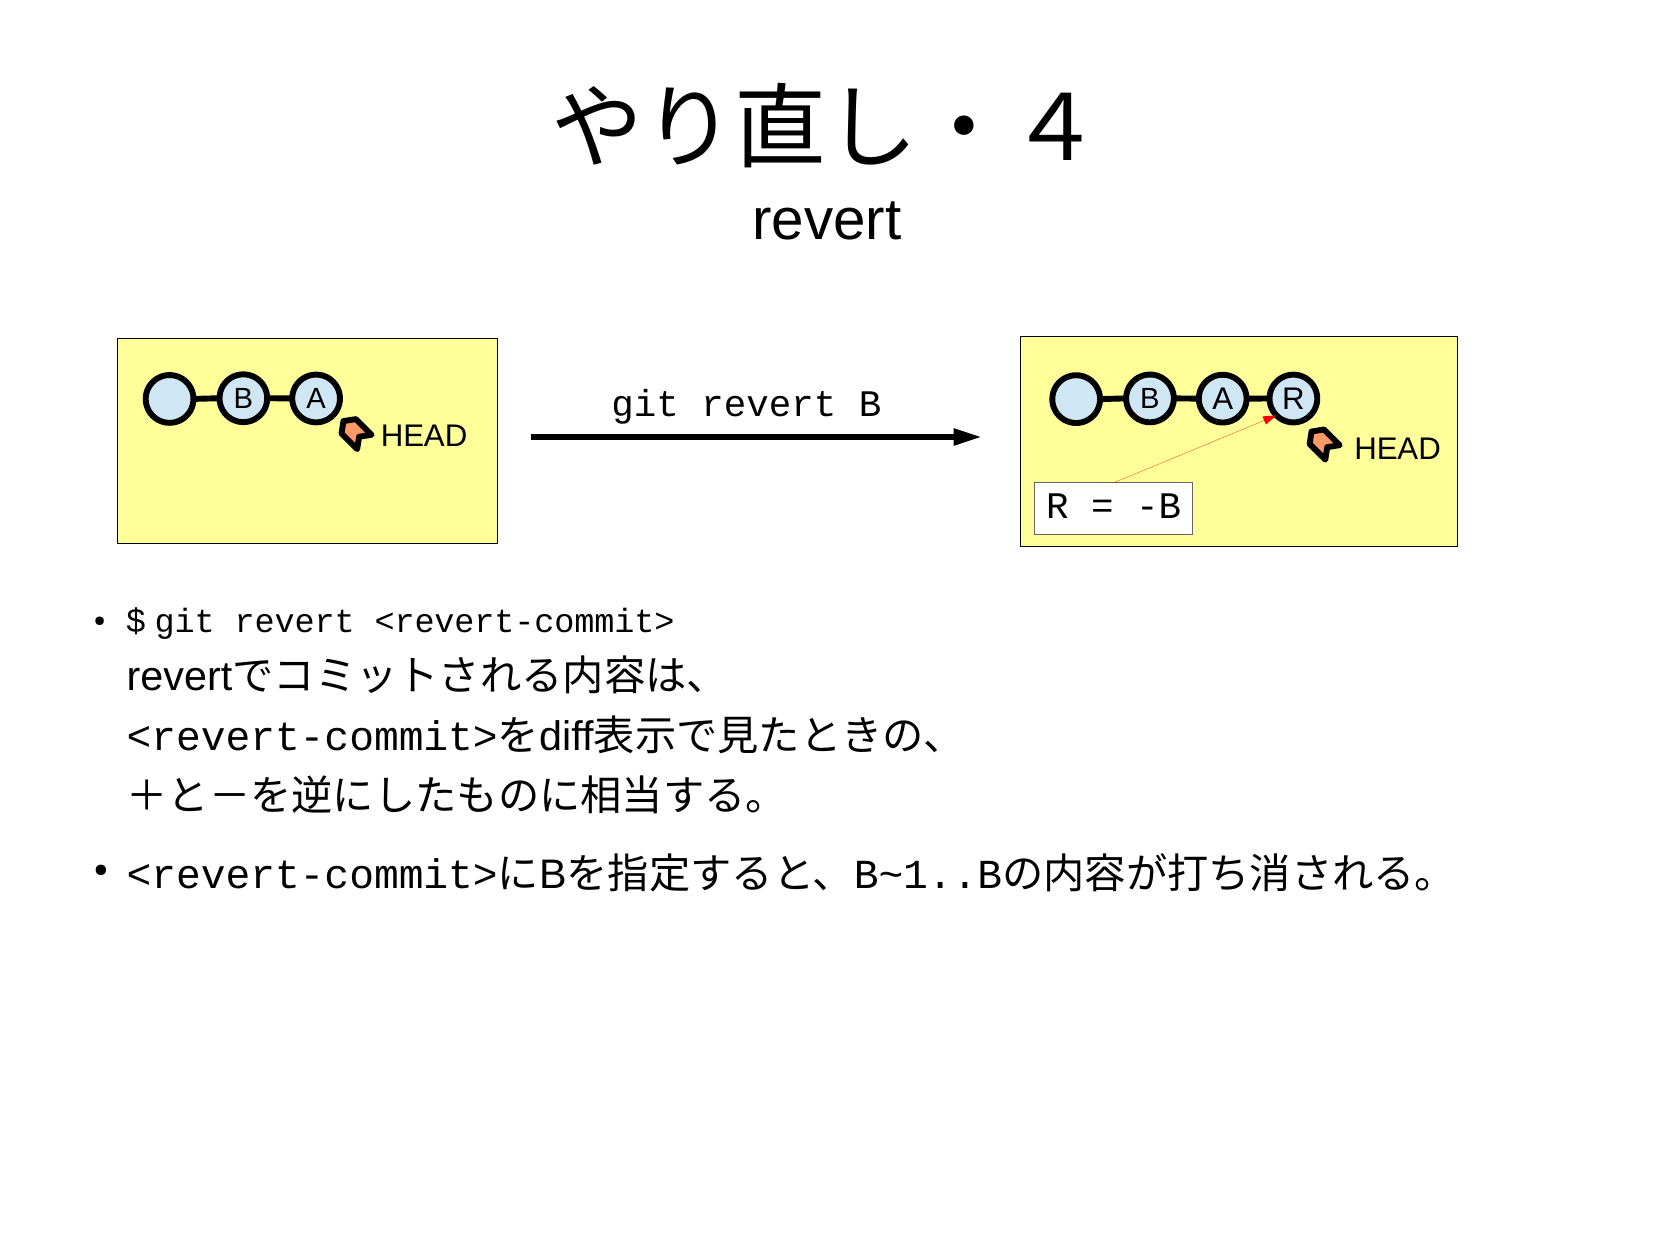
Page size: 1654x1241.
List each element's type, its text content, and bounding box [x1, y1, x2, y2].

title やり直し・４ revert [82, 49, 1571, 257]
list $ git revert <revert-commit> revertでコミットされる内容は、 <revert-commit>をdiff表示で見たときの、 ＋と－を逆にしたものに相当する。 <revert-commit>にBを指定すると、B~1..Bの内容が打ち消される。 [82, 602, 1538, 910]
text_box R [1269, 374, 1318, 423]
text_box B [1126, 374, 1174, 423]
text_box HEAD [366, 410, 490, 461]
text_box [1020, 336, 1458, 547]
text_box B [219, 374, 267, 423]
text_box R = -B [1034, 482, 1193, 532]
text_box [117, 338, 498, 544]
text_box git revert B [596, 377, 897, 433]
text_box HEAD [1339, 424, 1458, 474]
text_box A [1199, 374, 1247, 423]
text_box A [292, 374, 340, 423]
